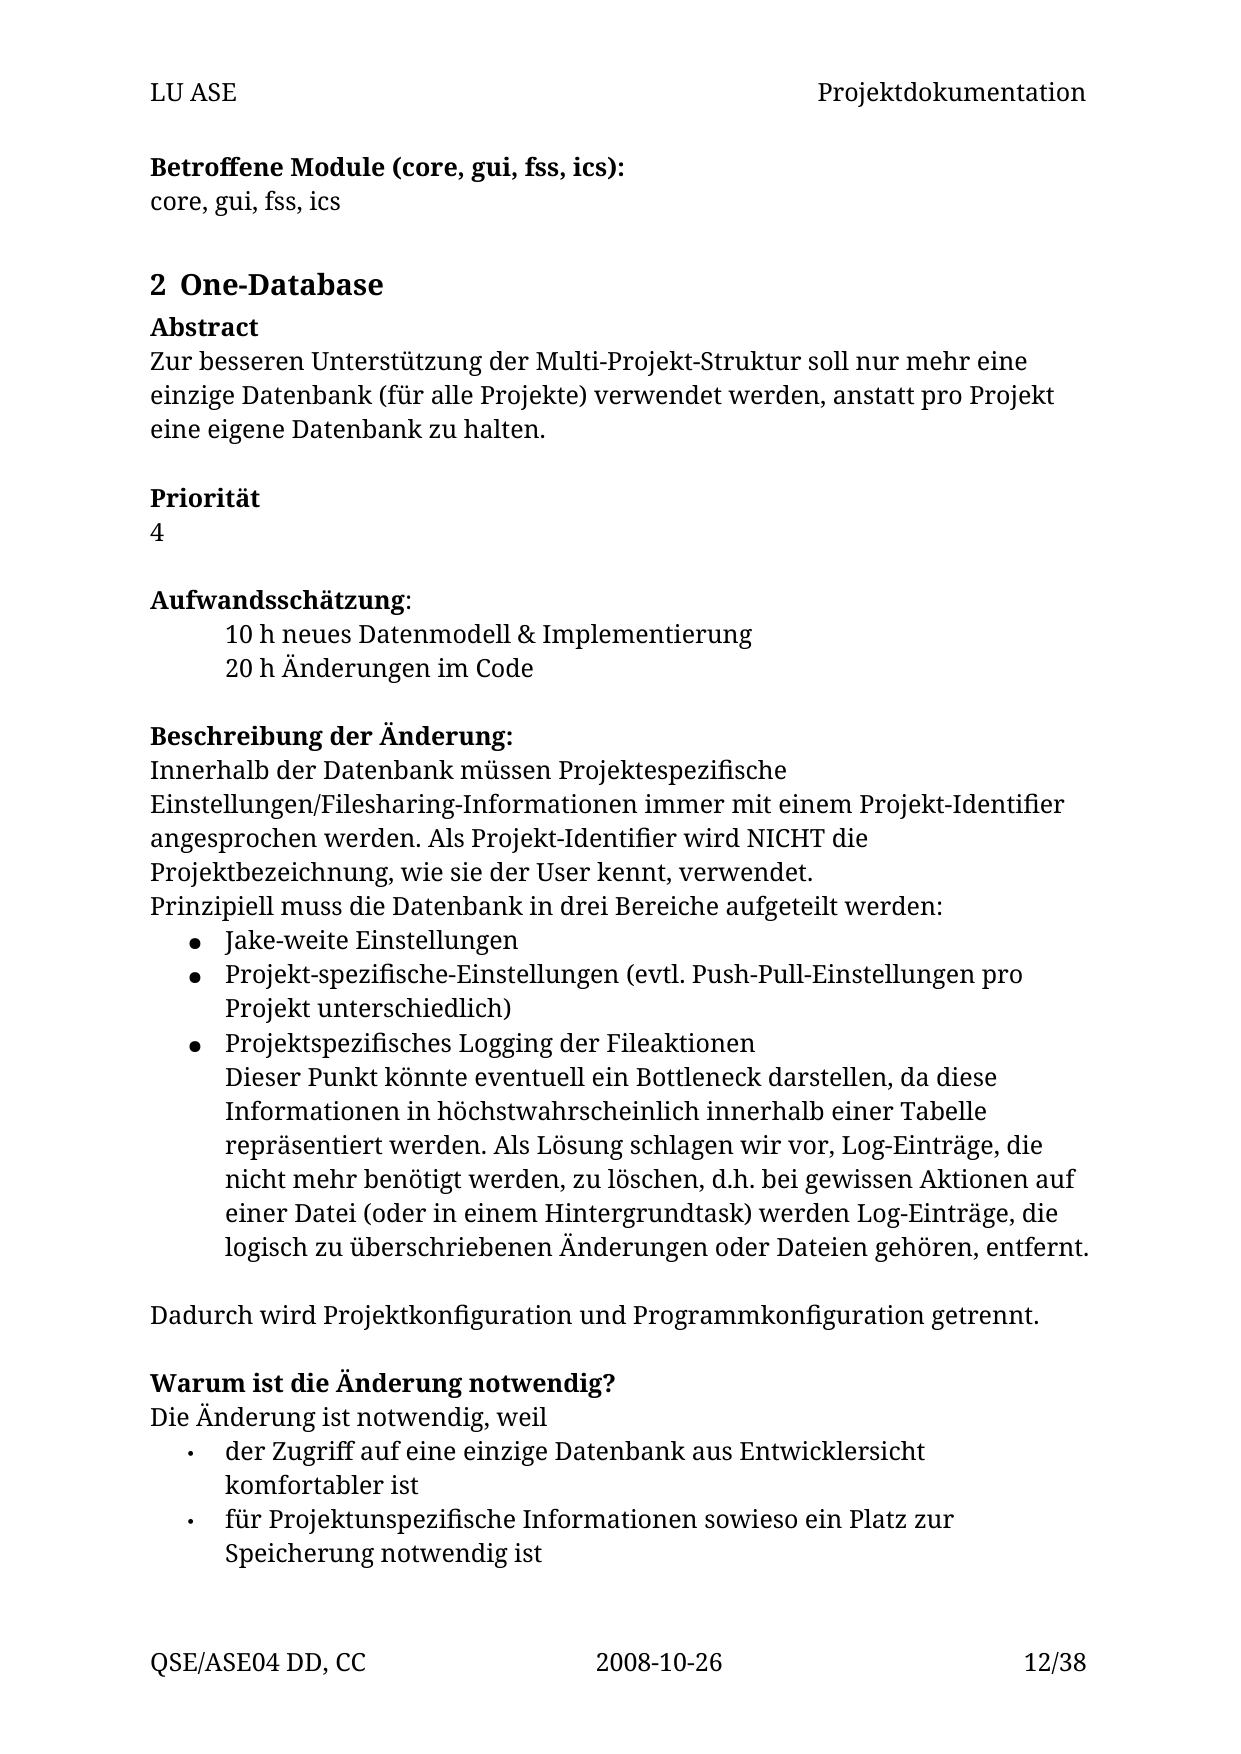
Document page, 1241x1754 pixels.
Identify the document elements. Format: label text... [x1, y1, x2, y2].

text Zur besseren Unterstützung der Multi-Projekt-Struktur soll nur mehr eine einzige Datenbank (für alle Projekte) verwendet werden, anstatt pro Projekt eine eigene Datenbank zu halten. [150, 344, 1090, 446]
text Dadurch wird Projektkonfiguration und Programmkonfiguration getrennt. [150, 1298, 1090, 1332]
text Innerhalb der Datenbank müssen Projektespezifische Einstellungen/Filesharing-Informationen immer mit einem Projekt-Identifier angesprochen werden. Als Projekt-Identifier wird NICHT die Projektbezeichnung, wie sie der User kennt, verwendet. [150, 753, 1090, 889]
text Priorität [150, 480, 1090, 514]
text Die Änderung ist notwendig, weil [150, 1400, 1090, 1434]
text Beschreibung der Änderung: [150, 719, 1090, 753]
text 10 h neues Datenmodell & Implementierung [150, 616, 1090, 651]
list Jake-weite Einstellungen [187, 923, 1090, 957]
text Betroffene Module (core, gui, fss, ics): [150, 150, 1090, 184]
text 4 [150, 514, 1090, 548]
list für Projektunspezifische Informationen sowieso ein Platz zur Speicherung notwendig ist [187, 1502, 1090, 1570]
text core, gui, fss, ics [150, 184, 1090, 218]
subtitle One-Database [150, 264, 1090, 304]
list Projektspezifisches Logging der Fileaktionen Dieser Punkt könnte eventuell ein Bottleneck darstellen, da diese Informationen in höchstwahrscheinlich innerhalb einer Tabelle repräsentiert werden. Als Lösung schlagen wir vor, Log-Einträge, die nicht mehr benötigt werden, zu löschen, d.h. bei gewissen Aktionen auf einer Datei (oder in einem Hintergrundtask) werden Log-Einträge, die logisch zu überschriebenen Änderungen oder Dateien gehören, entfernt. [187, 1025, 1090, 1264]
text Abstract [150, 310, 1090, 344]
list der Zugriff auf eine einzige Datenbank aus Entwicklersicht komfortabler ist [187, 1434, 1090, 1502]
text Aufwandsschätzung: [150, 582, 1090, 616]
text Prinzipiell muss die Datenbank in drei Bereiche aufgeteilt werden: [150, 889, 1090, 923]
list Projekt-spezifische-Einstellungen (evtl. Push-Pull-Einstellungen pro Projekt unterschiedlich) [187, 957, 1090, 1025]
text Warum ist die Änderung notwendig? [150, 1366, 1090, 1400]
text 20 h Änderungen im Code [150, 651, 1090, 684]
